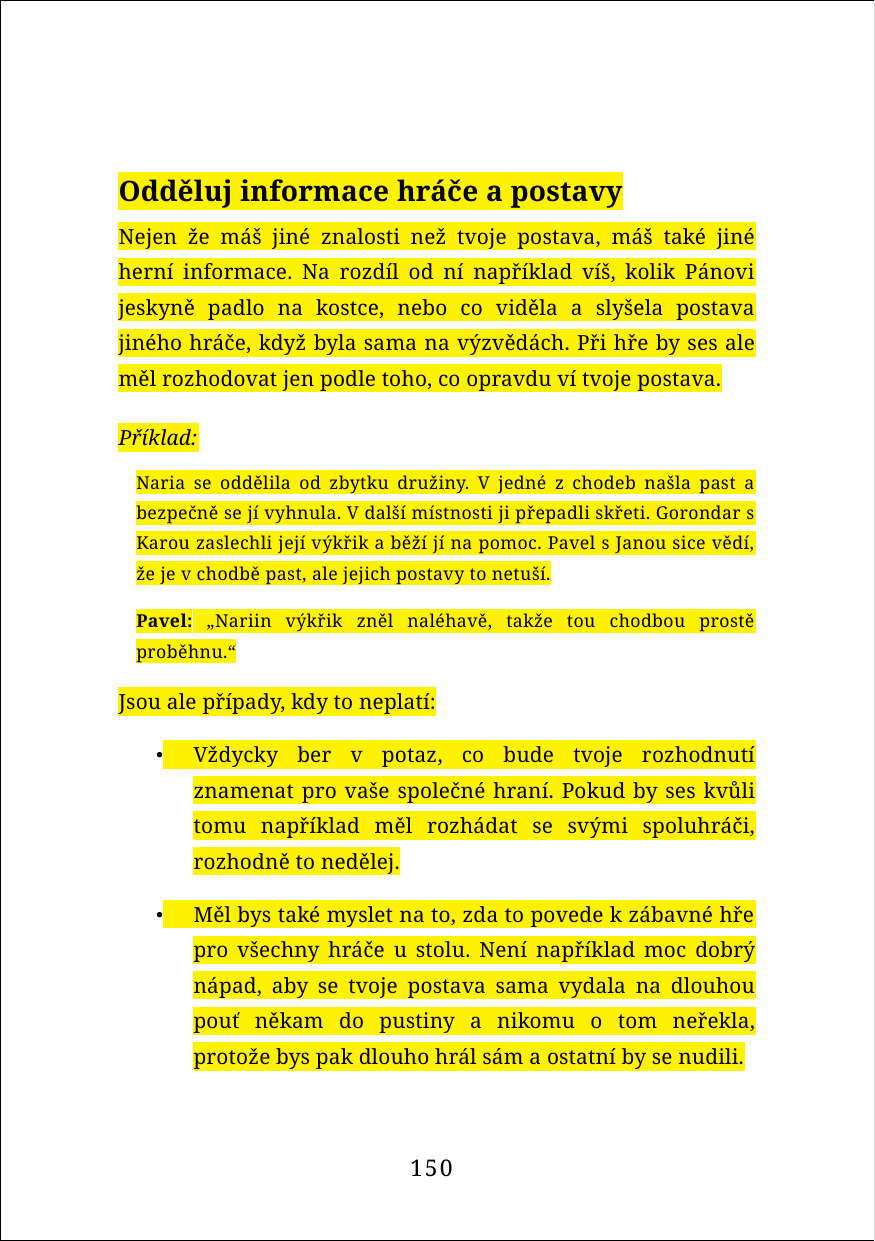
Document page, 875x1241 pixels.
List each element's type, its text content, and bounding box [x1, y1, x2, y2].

text Pavel: „Nariin výkřik zněl naléhavě, takže tou chodbou prostě proběhnu.“ [136, 609, 756, 663]
text Jsou ale případy, kdy to neplatí: [118, 687, 756, 716]
text Příklad: [118, 423, 756, 452]
subtitle Odděluj informace hráče a postavy [118, 172, 756, 210]
list Měl bys také myslet na to, zda to povede k zábavné hře pro všechny hráče u stolu. Není například moc dobrý nápad, aby se tvoje postava sama vydala na dlouhou pouť někam do pustiny a nikomu o tom neřekla, protože bys pak dlouho hrál sám a ostatní by se nudili. [156, 900, 756, 1071]
text Naria se oddělila od zbytku družiny. V jedné z chodeb našla past a bezpečně se jí vyhnula. V další místnosti ji přepadli skřeti. Gorondar s Karou zaslechli její výkřik a běží jí na pomoc. Pavel s Janou sice vědí, že je v chodbě past, ale jejich postavy to netuší. [136, 470, 756, 585]
list Vždycky ber v potaz, co bude tvoje rozhodnutí znamenat pro vaše společné hraní. Pokud by ses kvůli tomu například měl rozhádat se svými spoluhráči, rozhodně to nedělej. [156, 740, 756, 875]
text Nejen že máš jiné znalosti než tvoje postava, máš také jiné herní informace. Na rozdíl od ní například víš, kolik Pánovi jeskyně padlo na kostce, nebo co viděla a slyšela postava jiného hráče, když byla sama na výzvědách. Při hře by ses ale měl rozhodovat jen podle toho, co opravdu ví tvoje postava. [118, 222, 756, 392]
